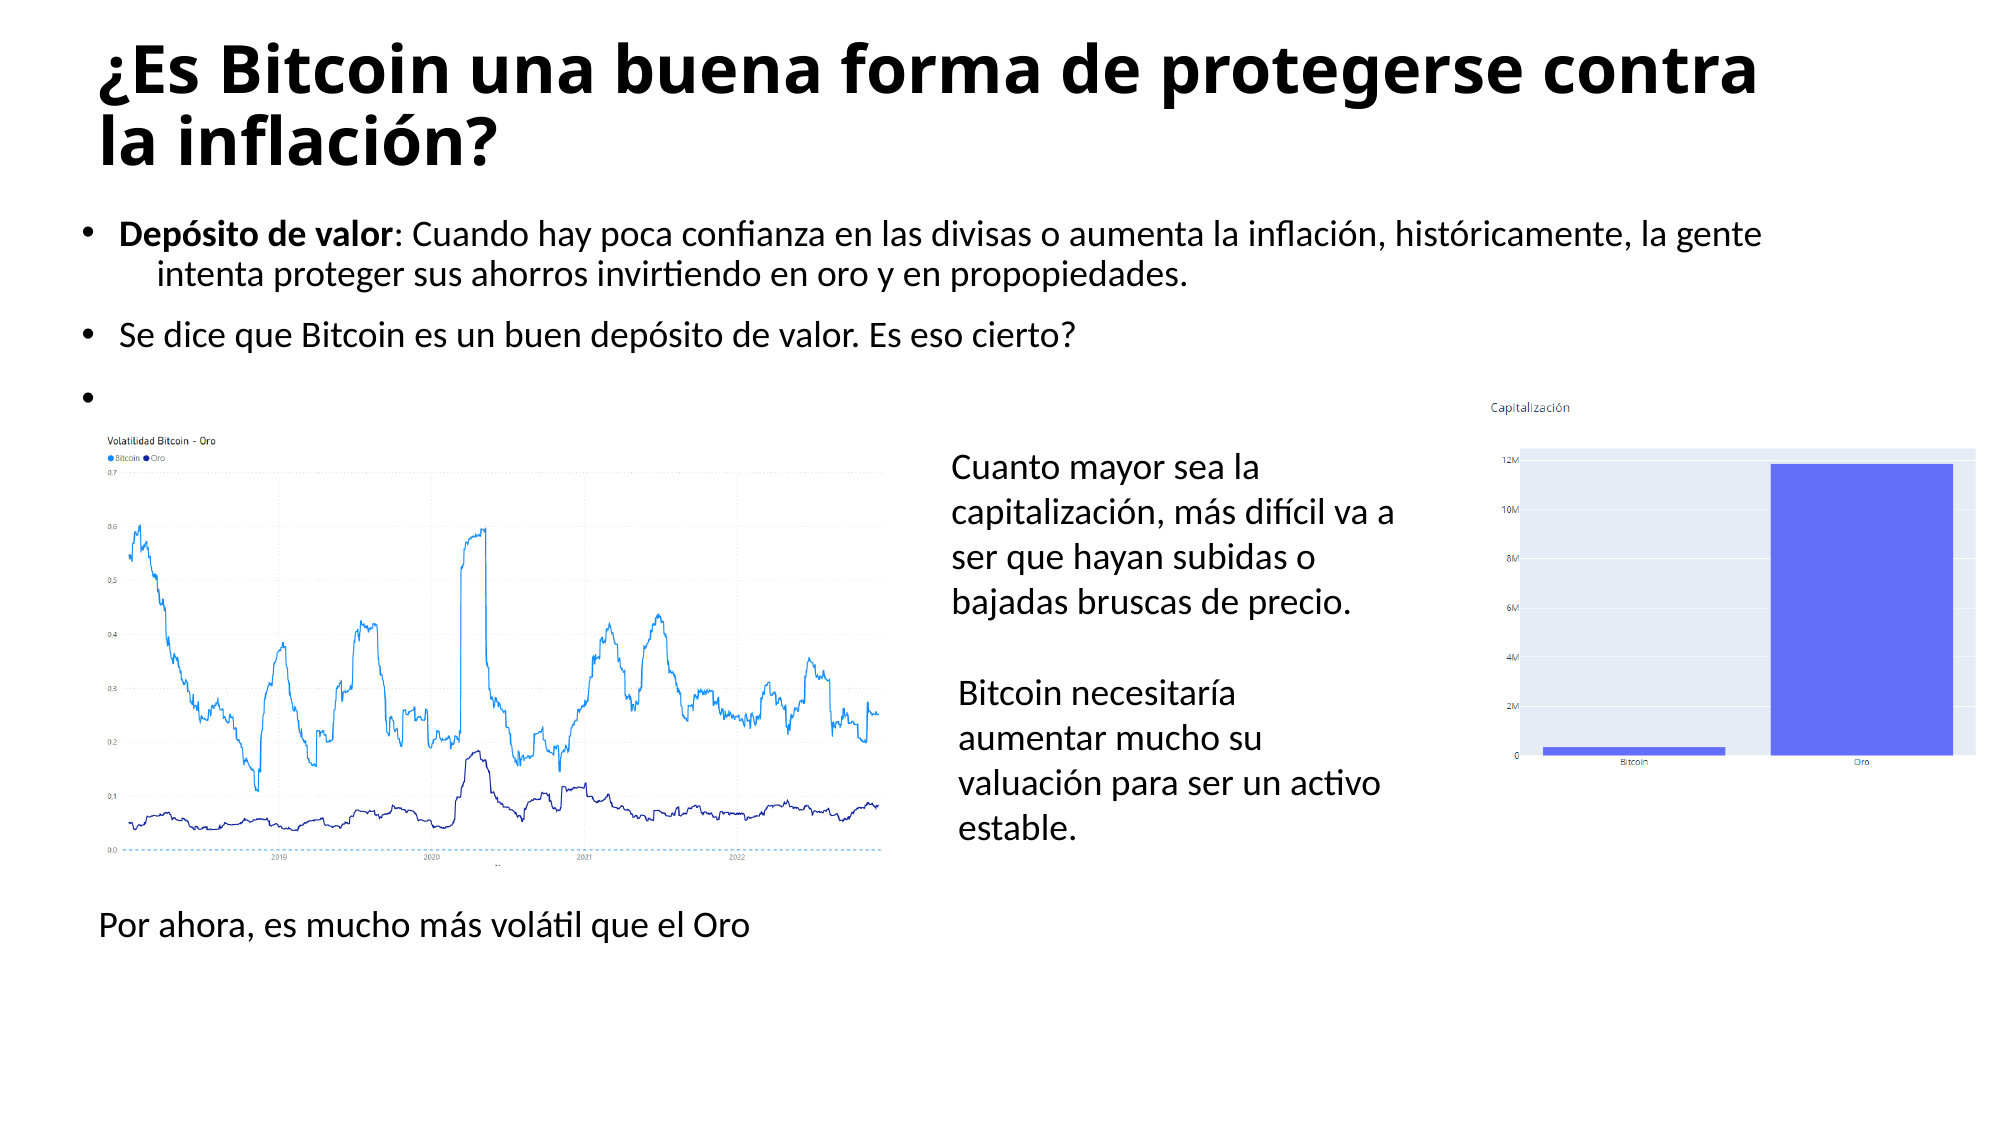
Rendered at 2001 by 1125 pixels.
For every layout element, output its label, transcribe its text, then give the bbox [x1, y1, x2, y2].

text_box Bitcoin necesitaría aumentar mucho su valuación para ser un activo estable. [943, 659, 1406, 857]
picture [106, 434, 882, 866]
list Depósito de valor: Cuando hay poca confianza en las divisas o aumenta la inflación, históricamente, la gente intenta proteger sus ahorros invirtiendo en oro y en propopiedades. Se dice que Bitcoin es un buen depósito de valor. Es eso cierto? [66, 206, 1792, 726]
title ¿Es Bitcoin una buena forma de protegerse contra la inflación? [83, 0, 1809, 217]
text_box Por ahora, es mucho más volátil que el Oro [83, 892, 882, 954]
text_box Cuanto mayor sea la capitalización, más difícil va a ser que hayan subidas o bajadas bruscas de precio. [936, 434, 1443, 632]
picture [1488, 397, 1984, 777]
